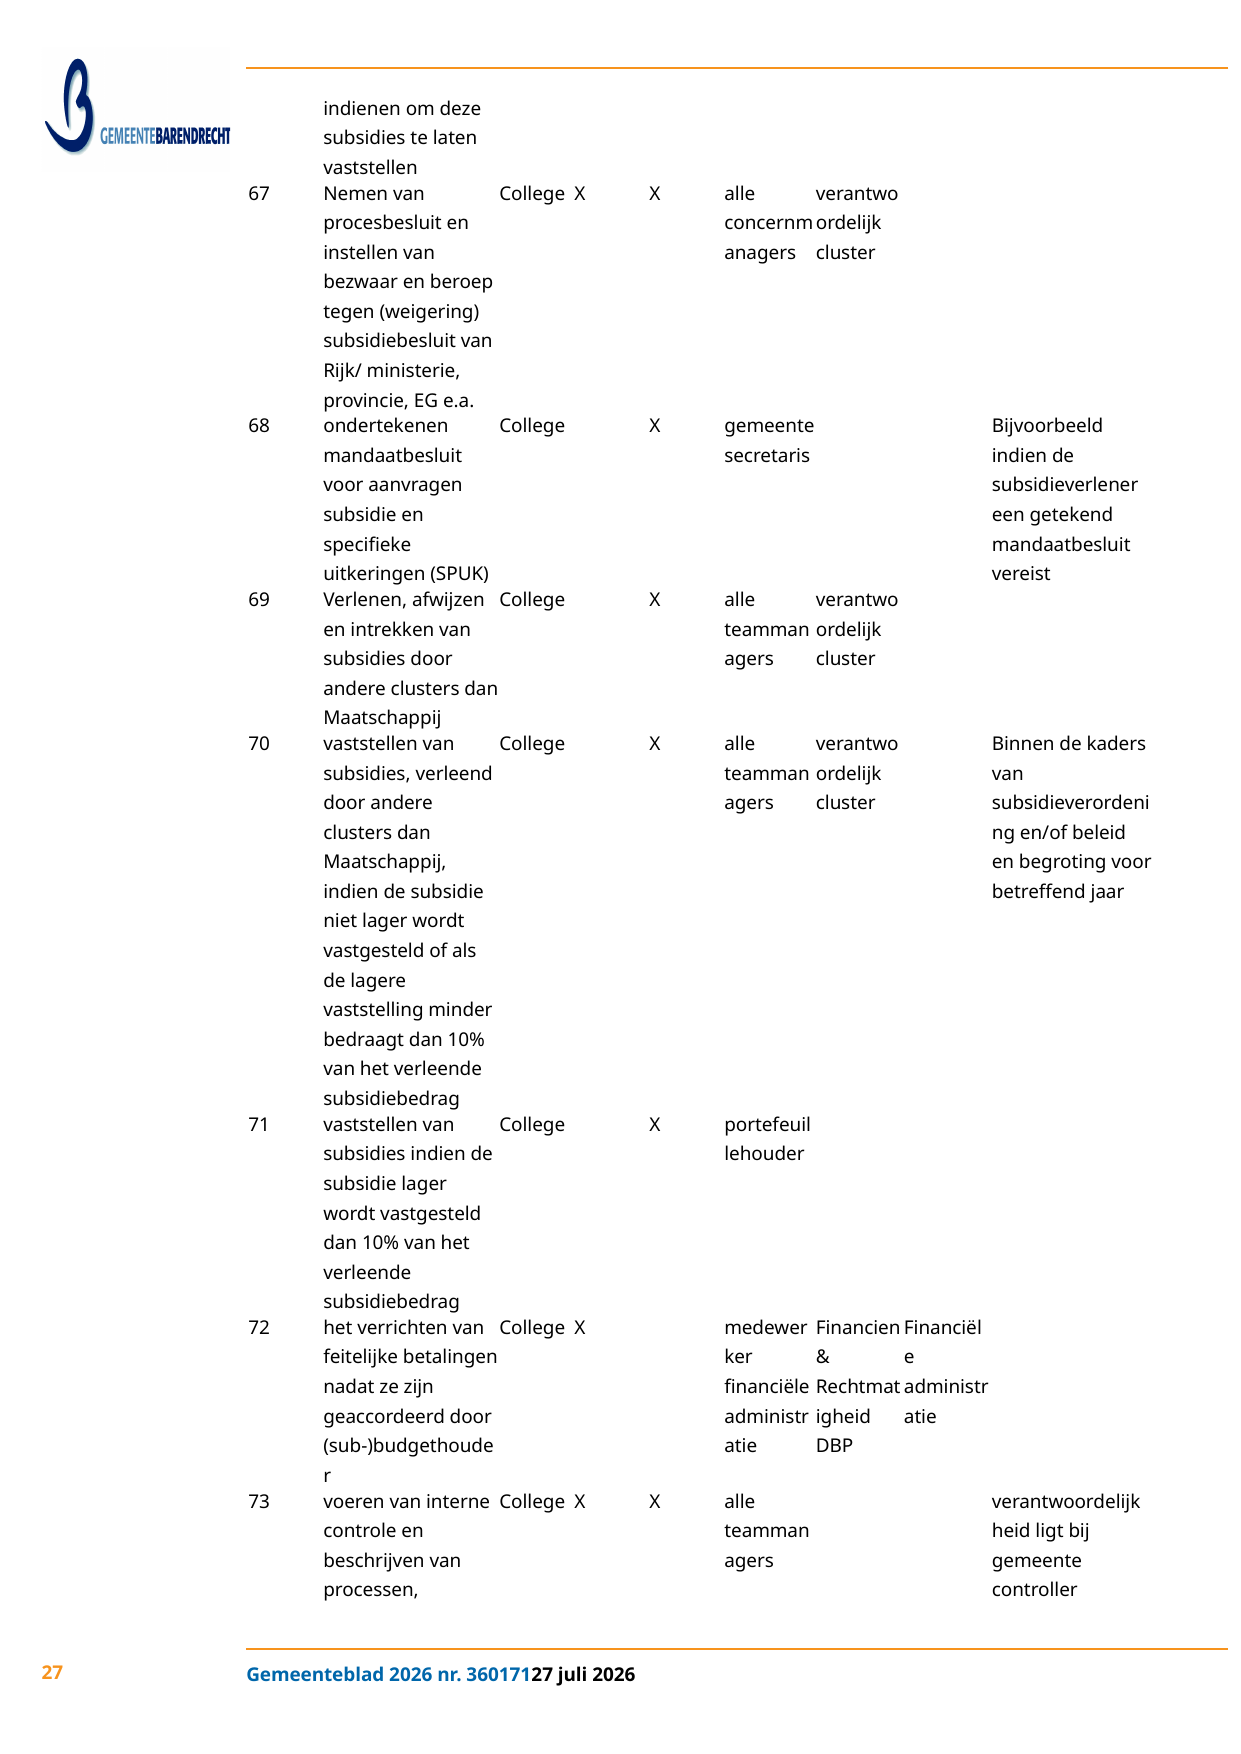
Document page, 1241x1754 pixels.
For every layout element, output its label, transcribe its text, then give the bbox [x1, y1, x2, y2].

table_cell X [649, 1111, 724, 1314]
table_cell medewerker financiële administratie [724, 1314, 816, 1488]
table_cell X [649, 730, 724, 1111]
table_cell [904, 1111, 992, 1314]
table_cell Binnen de kaders van subsidieverordening en/of beleid en begroting voor betreffend jaar [992, 730, 1152, 1111]
table_cell 69 [248, 586, 323, 730]
picture [41, 47, 231, 172]
table_cell 67 [248, 180, 323, 412]
table_cell alle teammanagers [724, 730, 816, 1111]
table_cell portefeuillehouder [724, 1111, 816, 1314]
table_cell [904, 1488, 992, 1602]
table_cell College [499, 413, 574, 586]
table_cell X [649, 1488, 724, 1602]
table_cell Financien & Rechtmatigheid DBP [816, 1314, 904, 1488]
table_cell [904, 730, 992, 1111]
table_cell [992, 180, 1152, 412]
table_cell verantwoordelijkheid ligt bij gemeente controller [992, 1488, 1152, 1602]
table_cell [574, 586, 649, 730]
table_cell ondertekenen mandaatbesluit voor aanvragen subsidie en specifieke uitkeringen (SPUK) [323, 413, 499, 586]
table_cell [992, 1111, 1152, 1314]
table_cell X [574, 1314, 649, 1488]
table_cell gemeentesecretaris [724, 413, 816, 586]
table_cell [816, 95, 904, 180]
table_cell 72 [248, 1314, 323, 1488]
table_cell X [574, 1488, 649, 1602]
table_cell College [499, 586, 574, 730]
table_cell Financiële administratie [904, 1314, 992, 1488]
table_cell [724, 95, 816, 180]
table_cell 73 [248, 1488, 323, 1602]
table_cell Nemen van procesbesluit en instellen van bezwaar en beroep tegen (weigering) subsidiebesluit van Rijk/ ministerie, provincie, EG e.a. [323, 180, 499, 412]
table_cell Verlenen, afwijzen en intrekken van subsidies door andere clusters dan Maatschappij [323, 586, 499, 730]
table_cell X [649, 180, 724, 412]
table_cell [816, 1488, 904, 1602]
table_cell [992, 586, 1152, 730]
table_cell 68 [248, 413, 323, 586]
table_cell [649, 1314, 724, 1488]
table_cell indienen om deze subsidies te laten vaststellen [323, 95, 499, 180]
table_cell [992, 95, 1152, 180]
table_cell alle teammanagers [724, 586, 816, 730]
table_cell het verrichten van feitelijke betalingen nadat ze zijn geaccordeerd door (sub-)budgethouder [323, 1314, 499, 1488]
table_cell College [499, 730, 574, 1111]
table_cell X [574, 180, 649, 412]
table_cell [574, 413, 649, 586]
table_cell alle teammanagers [724, 1488, 816, 1602]
table_cell [992, 1314, 1152, 1488]
table_cell verantwoordelijk cluster [816, 180, 904, 412]
table_cell Bijvoorbeeld indien de subsidieverlener een getekend mandaatbesluit vereist [992, 413, 1152, 586]
table_cell vaststellen van subsidies indien de subsidie lager wordt vastgesteld dan 10% van het verleende subsidiebedrag [323, 1111, 499, 1314]
table_cell [816, 413, 904, 586]
table_cell [499, 95, 574, 180]
table_cell 71 [248, 1111, 323, 1314]
table_cell 70 [248, 730, 323, 1111]
table_cell [904, 180, 992, 412]
table_cell [904, 586, 992, 730]
table_cell [574, 1111, 649, 1314]
table_cell [574, 95, 649, 180]
table_cell [574, 730, 649, 1111]
table_cell vaststellen van subsidies, verleend door andere clusters dan Maatschappij, indien de subsidie niet lager wordt vastgesteld of als de lagere vaststelling minder bedraagt dan 10% van het verleende subsidiebedrag [323, 730, 499, 1111]
table_cell alle concernmanagers [724, 180, 816, 412]
table_cell voeren van interne controle en beschrijven van processen, [323, 1488, 499, 1602]
table_cell [904, 95, 992, 180]
table_cell College [499, 1314, 574, 1488]
table_cell [649, 95, 724, 180]
table_cell X [649, 586, 724, 730]
table_cell College [499, 180, 574, 412]
table_cell [248, 95, 323, 180]
table_cell verantwoordelijk cluster [816, 730, 904, 1111]
table_cell X [649, 413, 724, 586]
table_cell verantwoordelijk cluster [816, 586, 904, 730]
table_cell College [499, 1111, 574, 1314]
table_cell College [499, 1488, 574, 1602]
table_cell [816, 1111, 904, 1314]
table_cell [904, 413, 992, 586]
